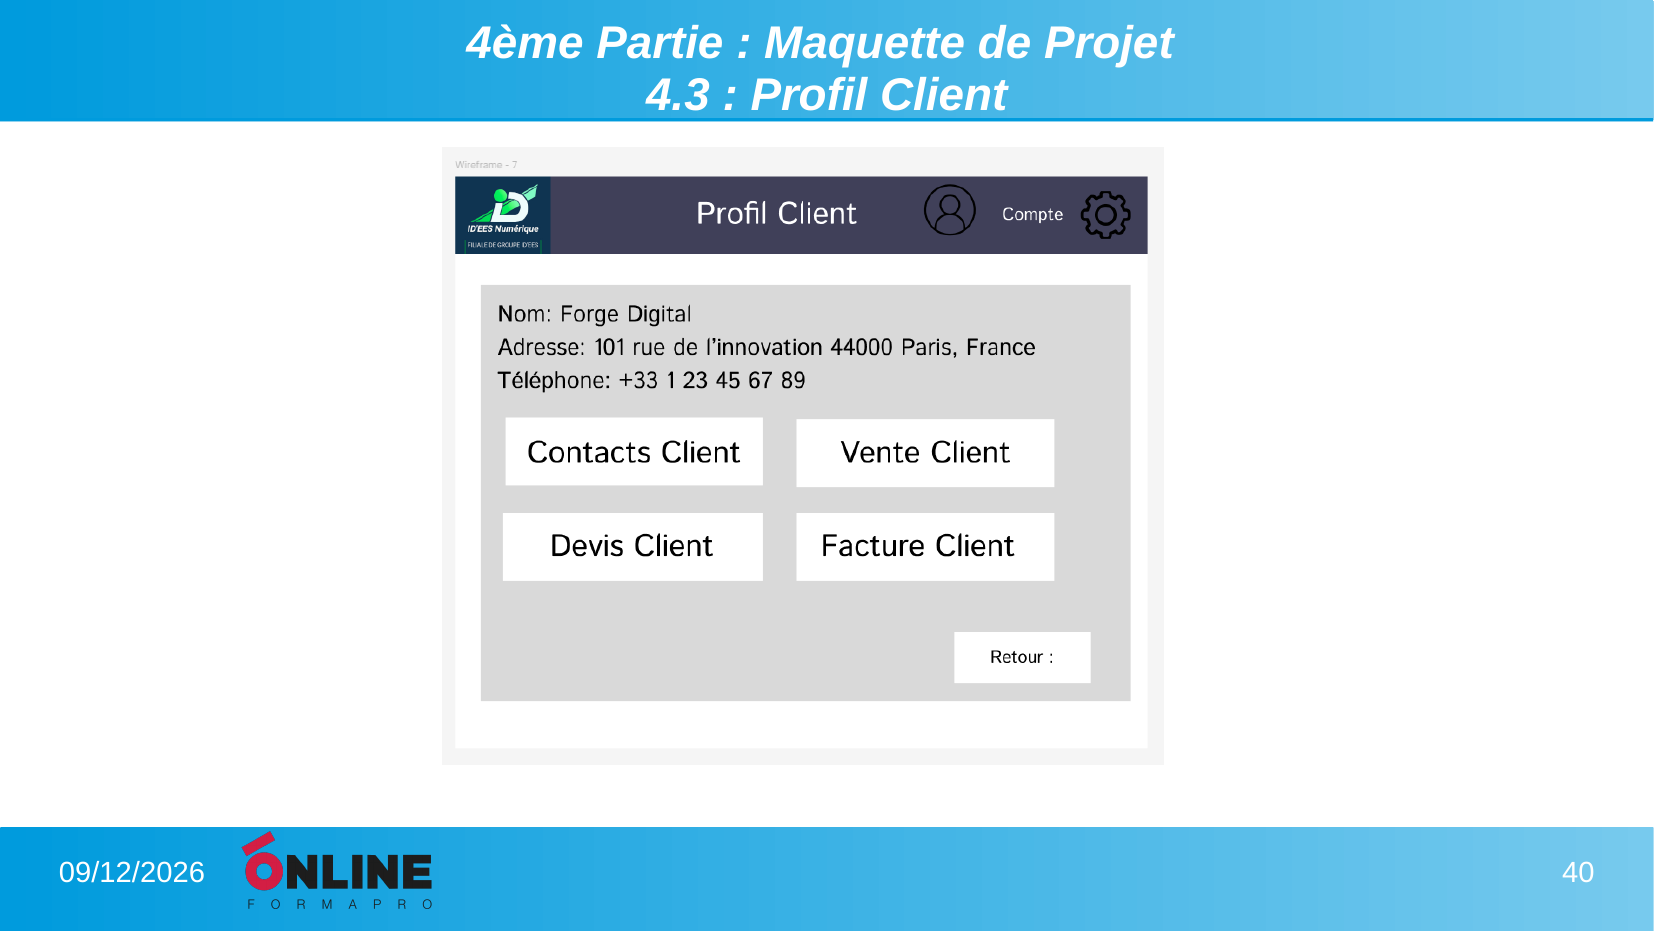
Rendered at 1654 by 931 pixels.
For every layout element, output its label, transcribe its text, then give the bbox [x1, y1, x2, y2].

title 4ème Partie : Maquette de Projet 4.3 : Profil Client [59, 17, 1595, 121]
picture [442, 147, 1164, 765]
picture [243, 828, 442, 915]
